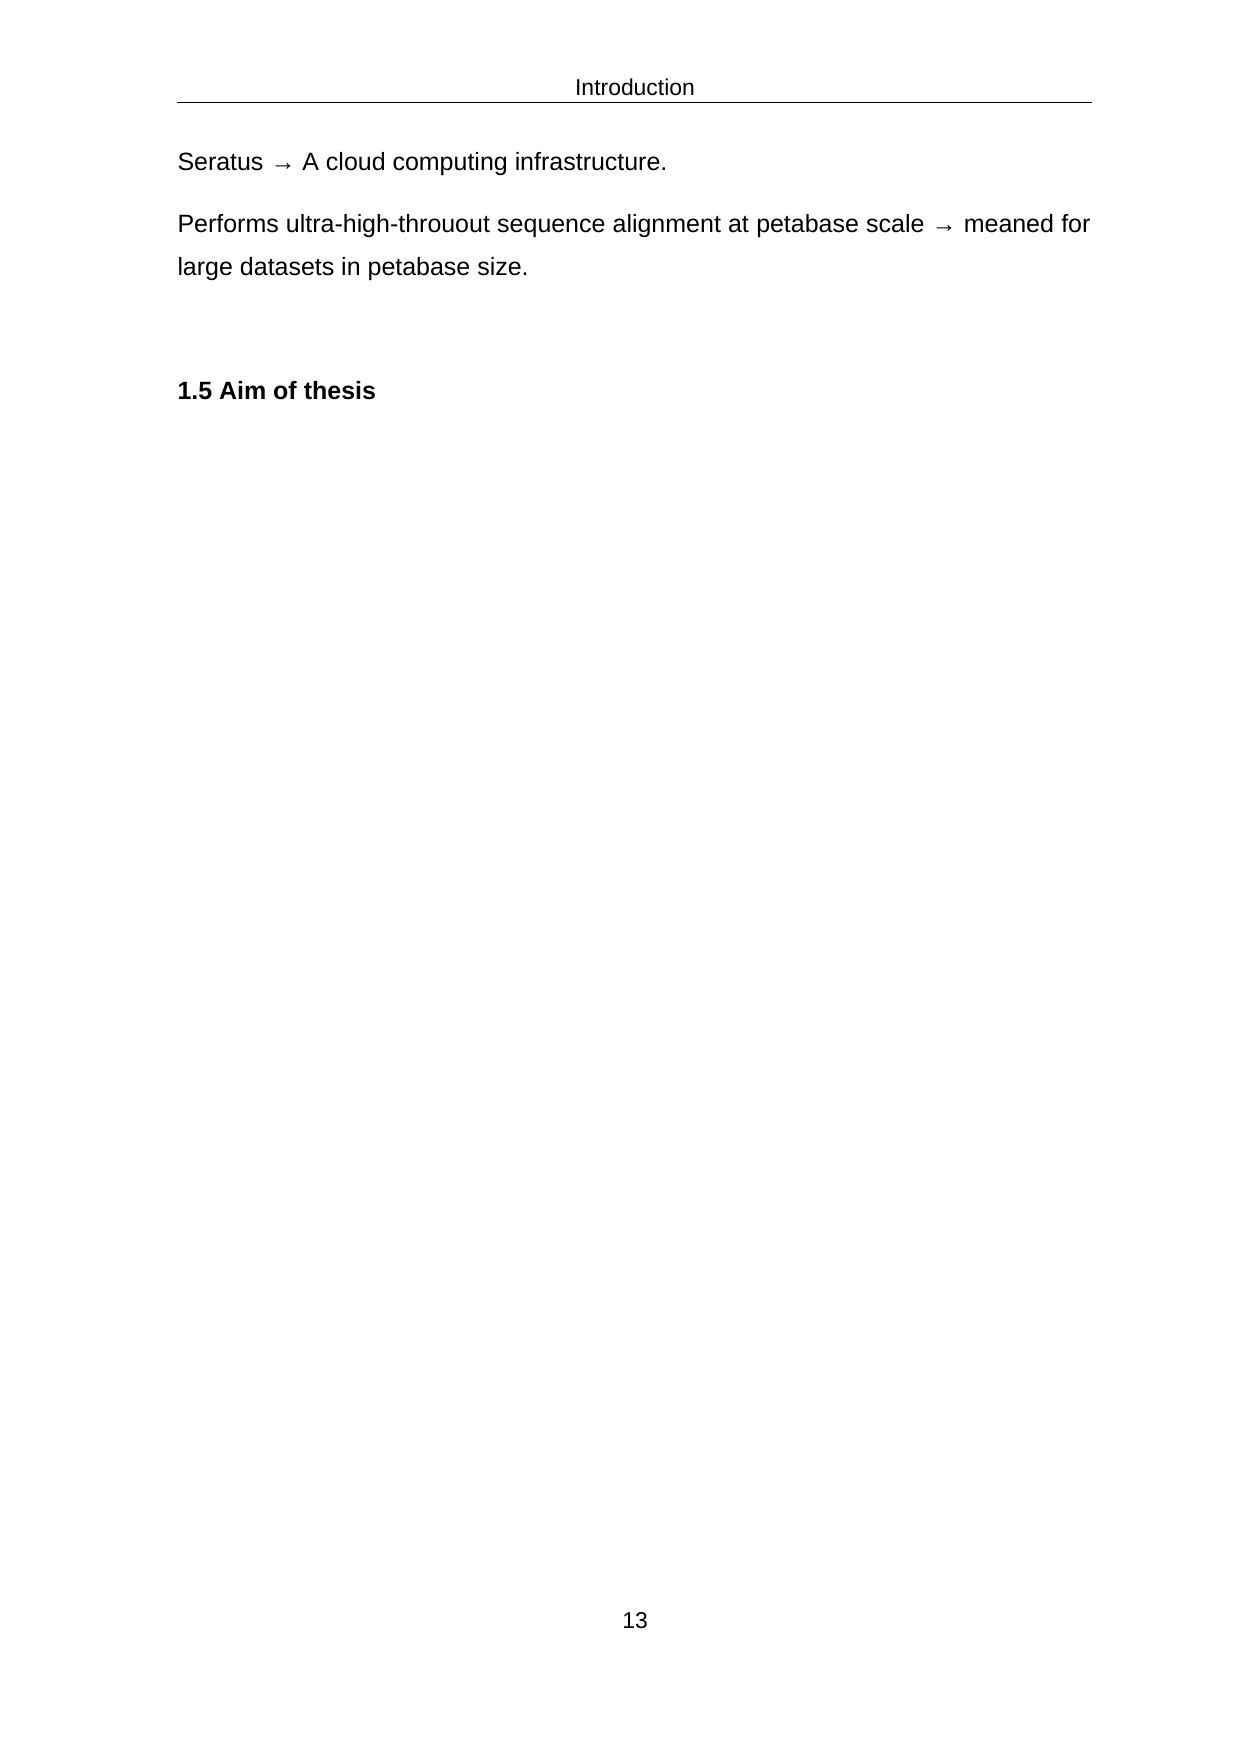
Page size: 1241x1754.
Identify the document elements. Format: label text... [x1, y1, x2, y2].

text Performs ultra-high-throuout sequence alignment at petabase scale → meaned for large datasets in petabase size. [177, 209, 1092, 281]
text Seratus → A cloud computing infrastructure. [177, 147, 1092, 176]
subtitle 1.5 Aim of thesis [177, 376, 1092, 405]
